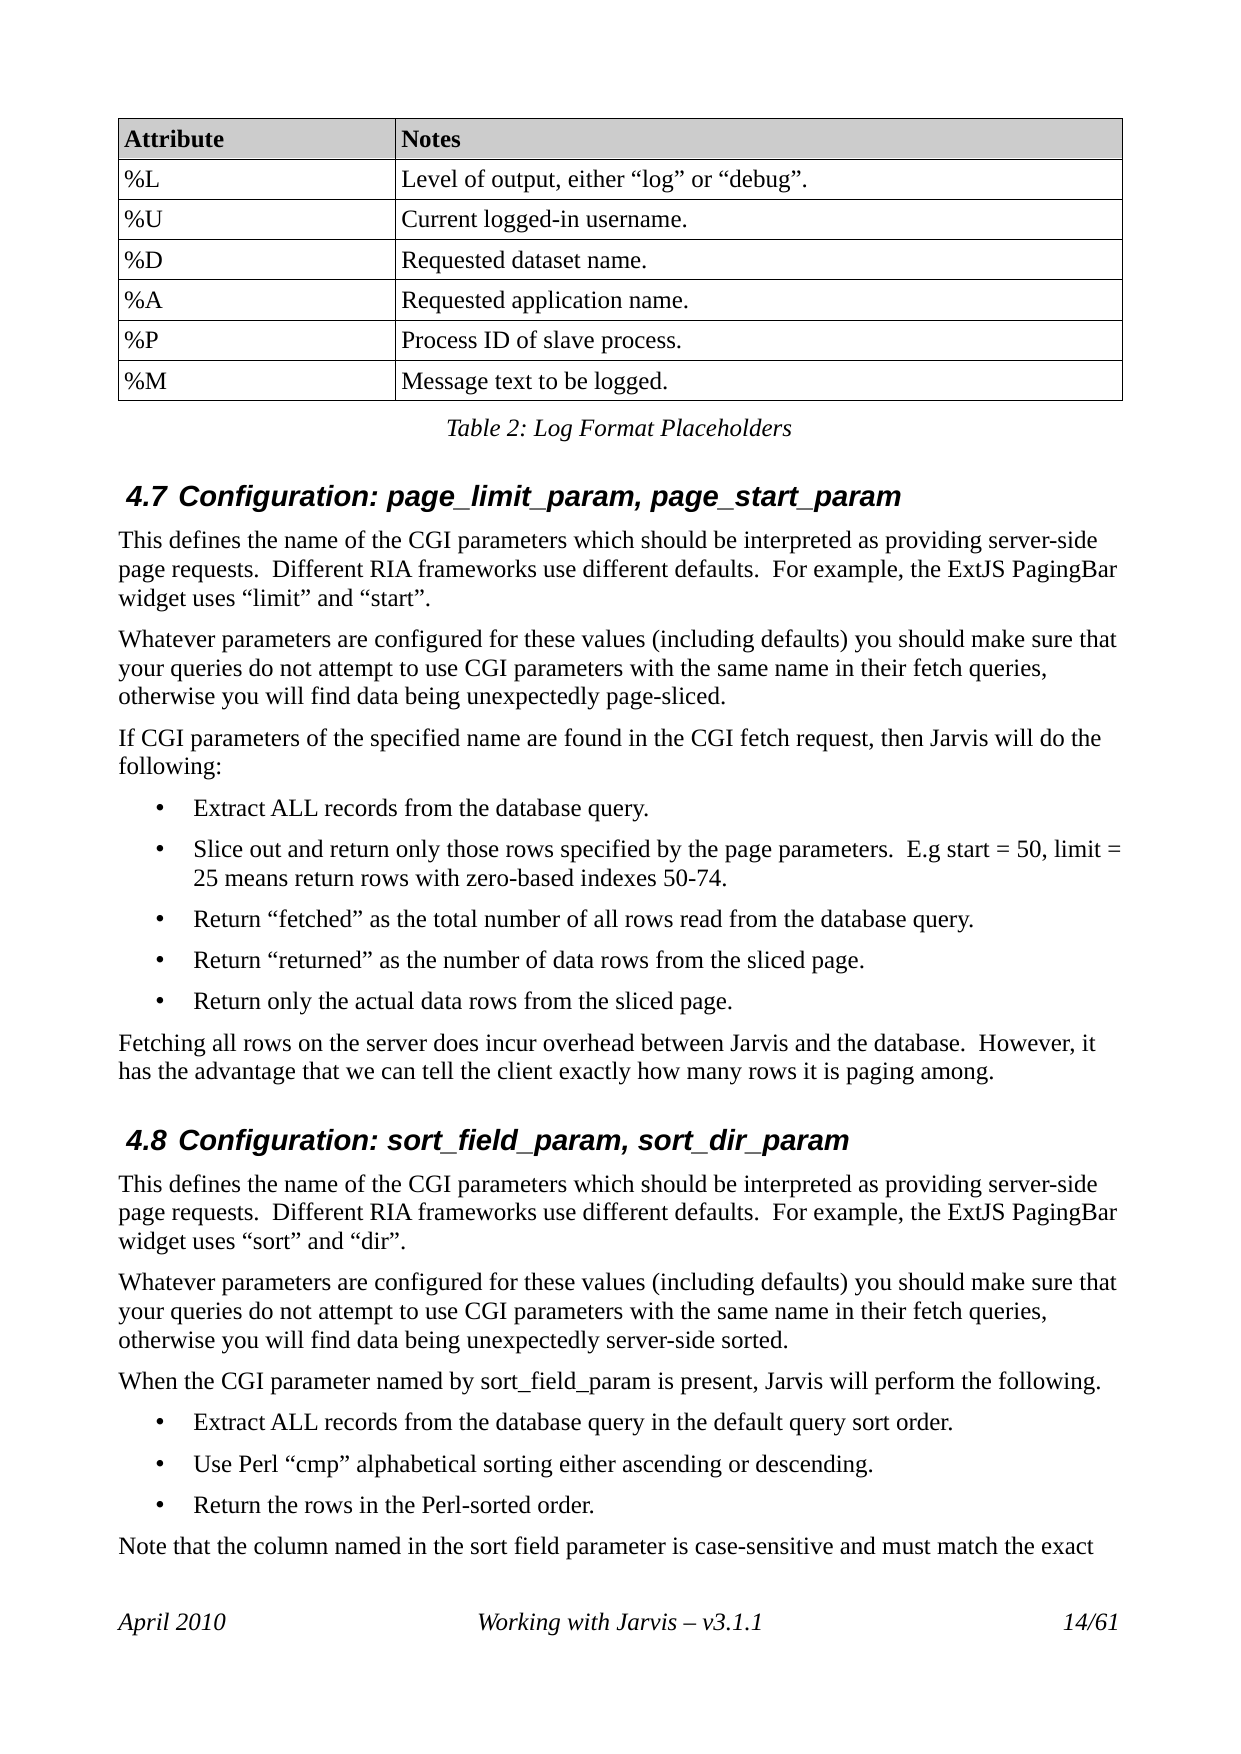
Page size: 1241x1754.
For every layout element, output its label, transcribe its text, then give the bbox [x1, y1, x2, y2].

list Slice out and return only those rows specified by the page parameters. E.g start = 50, limit = 25 means return rows with zero-based indexes 50-74. [156, 834, 1122, 891]
list Return “returned” as the number of data rows from the sliced page. [156, 945, 1122, 974]
list Return “fetched” as the total number of all rows read from the database query. [156, 904, 1122, 933]
text Fetching all rows on the server does incur overhead between Jarvis and the database. However, it has the advantage that we can tell the client exactly how many rows it is paging among. [118, 1028, 1122, 1085]
table_header Notes [396, 119, 1122, 158]
list Extract ALL records from the database query. [156, 793, 1122, 821]
text When the CGI parameter named by sort_field_param is present, Jarvis will perform the following. [118, 1366, 1122, 1395]
subtitle Configuration: sort_field_param, sort_dir_param [118, 1123, 1122, 1156]
table_cell %A [119, 280, 395, 320]
text Whatever parameters are configured for these values (including defaults) you should make sure that your queries do not attempt to use CGI parameters with the same name in their fetch queries, otherwise you will find data being unexpectedly page-sliced. [118, 624, 1122, 710]
table_cell %U [119, 200, 395, 239]
text Note that the column named in the sort field parameter is case-sensitive and must match the exact [118, 1531, 1122, 1560]
table_cell Requested application name. [396, 280, 1122, 320]
text This defines the name of the CGI parameters which should be interpreted as providing server-side page requests. Different RIA frameworks use different defaults. For example, the ExtJS PagingBar widget uses “sort” and “dir”. [118, 1169, 1122, 1255]
text Whatever parameters are configured for these values (including defaults) you should make sure that your queries do not attempt to use CGI parameters with the same name in their fetch queries, otherwise you will find data being unexpectedly server-side sorted. [118, 1267, 1122, 1354]
list Return the rows in the Perl-sorted order. [156, 1490, 1122, 1519]
list Use Perl “cmp” alphabetical sorting either ascending or descending. [156, 1449, 1122, 1477]
table_cell Requested dataset name. [396, 240, 1122, 279]
table_cell %L [119, 160, 395, 199]
table_cell %P [119, 321, 395, 360]
table_cell Process ID of slave process. [396, 321, 1122, 360]
table_header Attribute [119, 119, 395, 158]
table_cell Current logged-in username. [396, 200, 1122, 239]
text If CGI parameters of the specified name are found in the CGI fetch request, then Jarvis will do the following: [118, 723, 1122, 780]
list Extract ALL records from the database query in the default query sort order. [156, 1407, 1122, 1436]
list Return only the actual data rows from the sliced page. [156, 986, 1122, 1015]
subtitle Configuration: page_limit_param, page_start_param [118, 479, 1122, 513]
table_cell %M [119, 361, 395, 400]
table_cell Level of output, either “log” or “debug”. [396, 160, 1122, 199]
text Table 2: Log Format Placeholders [118, 413, 1122, 442]
table_cell %D [119, 240, 395, 279]
table_cell Message text to be logged. [396, 361, 1122, 400]
text This defines the name of the CGI parameters which should be interpreted as providing server-side page requests. Different RIA frameworks use different defaults. For example, the ExtJS PagingBar widget uses “limit” and “start”. [118, 525, 1122, 611]
